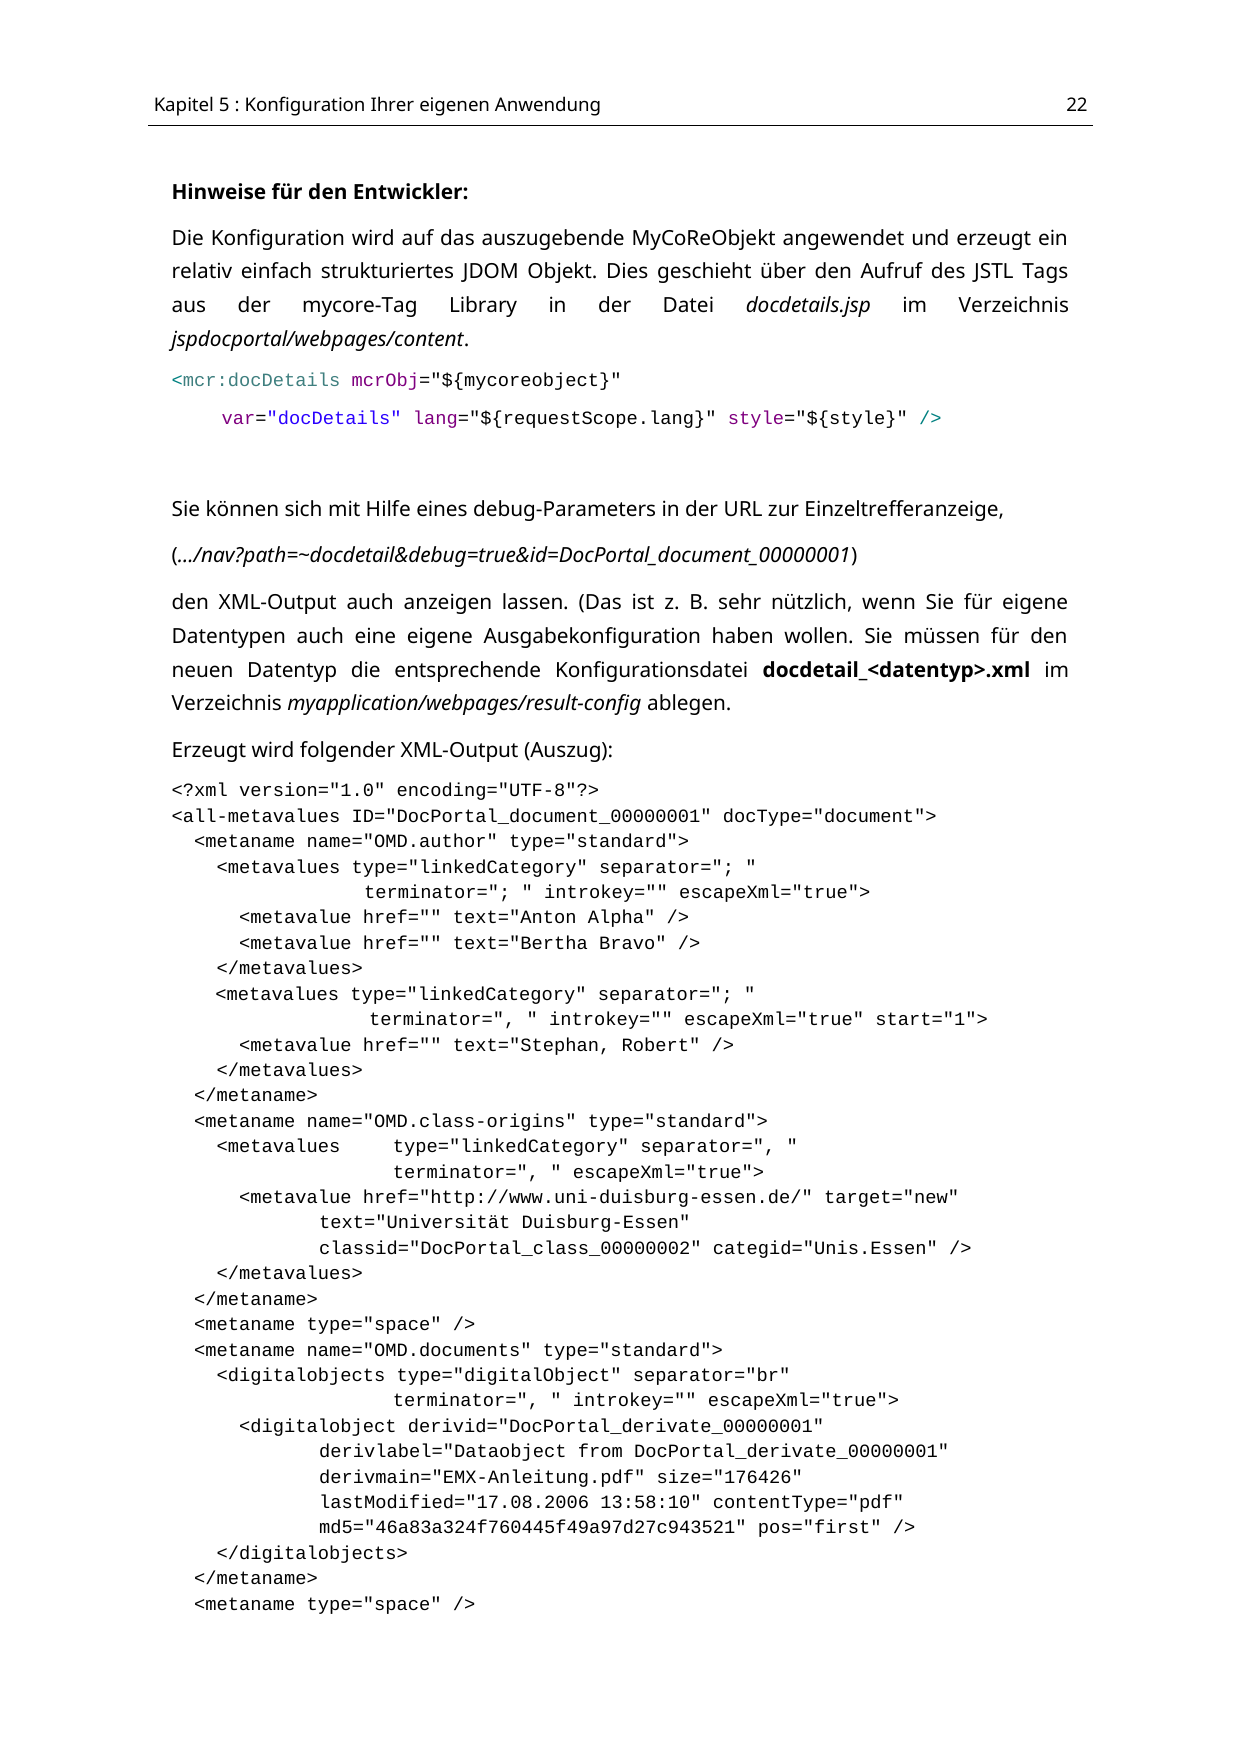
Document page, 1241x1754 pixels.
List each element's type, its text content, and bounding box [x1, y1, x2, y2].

text derivmain="EMX-Anleitung.pdf" size="176426" [171, 1467, 1069, 1489]
text <mcr:docDetails mcrObj="${mycoreobject}" [171, 371, 1069, 392]
text terminator="; " introkey="" escapeXml="true"> [171, 883, 1069, 904]
text <metaname name="OMD.author" type="standard"> [171, 832, 1069, 853]
text </metaname> [171, 1289, 1069, 1311]
text (.../nav?path=~docdetail&debug=true&id=DocPortal_document_00000001) [171, 541, 1069, 569]
subtitle Hinweise für den Entwickler: [171, 177, 1092, 205]
text <?xml version="1.0" encoding="UTF-8"?> [171, 781, 1069, 802]
text Sie können sich mit Hilfe eines debug-Parameters in der URL zur Einzeltrefferanzeige, [171, 494, 1069, 522]
text <metavalues type="linkedCategory" separator="; " [171, 857, 1069, 879]
text <digitalobject derivid="DocPortal_derivate_00000001" [171, 1417, 1069, 1438]
text md5="46a83a324f760445f49a97d27c943521" pos="first" /> [171, 1518, 1069, 1539]
text terminator=", " escapeXml="true"> [171, 1162, 1069, 1184]
text lastModified="17.08.2006 13:58:10" contentType="pdf" [171, 1493, 1069, 1514]
text <metaname name="OMD.documents" type="standard"> [171, 1340, 1069, 1362]
text </metaname> [171, 1569, 1069, 1590]
text <metavalues type="linkedCategory" separator="; " [148, 984, 1069, 1006]
text <metaname name="OMD.class-origins" type="standard"> [171, 1112, 1069, 1133]
text <metavalue href="" text="Stephan, Robert" /> [171, 1035, 1069, 1057]
text </digitalobjects> [171, 1544, 1069, 1565]
text </metavalues> [171, 1264, 1069, 1285]
text </metavalues> [171, 1061, 1069, 1082]
text den XML-Output auch anzeigen lassen. (Das ist z. B. sehr nützlich, wenn Sie für eigene Datentypen auch eine eigene Ausgabekonfiguration haben wollen. Sie müssen für den neuen Datentyp die entsprechende Konfigurationsdatei docdetail_<datentyp>.xml im Verzeichnis myapplication/webpages/result-config ablegen. [171, 587, 1069, 717]
text <metavalue href="" text="Anton Alpha" /> [171, 908, 1069, 929]
text <metavalues type="linkedCategory" separator=", " [171, 1137, 1069, 1158]
text </metaname> [171, 1086, 1069, 1107]
text <digitalobjects type="digitalObject" separator="br" [171, 1366, 1069, 1387]
text <metavalue href="http://www.uni-duisburg-essen.de/" target="new" [171, 1188, 1069, 1209]
text <all-metavalues ID="DocPortal_document_00000001" docType="document"> [171, 807, 1069, 828]
text text="Universität Duisburg-Essen" [171, 1213, 1069, 1234]
text terminator=", " introkey="" escapeXml="true" start="1"> [148, 1010, 1069, 1031]
text <metavalue href="" text="Bertha Bravo" /> [171, 934, 1069, 955]
text Erzeugt wird folgender XML-Output (Auszug): [171, 735, 1069, 763]
text classid="DocPortal_class_00000002" categid="Unis.Essen" /> [171, 1239, 1069, 1260]
text terminator=", " introkey="" escapeXml="true"> [171, 1391, 1069, 1412]
text var="docDetails" lang="${requestScope.lang}" style="${style}" /> [148, 408, 1069, 430]
text Die Konfiguration wird auf das auszugebende MyCoReObjekt angewendet und erzeugt ein relativ einfach strukturiertes JDOM Objekt. Dies geschieht über den Aufruf des JSTL Tags aus der mycore-Tag Library in der Datei docdetails.jsp im Verzeichnis jspdocportal/webpages/content. [171, 223, 1069, 352]
text <metaname type="space" /> [171, 1594, 1069, 1616]
text derivlabel="Dataobject from DocPortal_derivate_00000001" [171, 1442, 1069, 1463]
text <metaname type="space" /> [171, 1315, 1069, 1336]
text </metavalues> [171, 959, 1069, 980]
